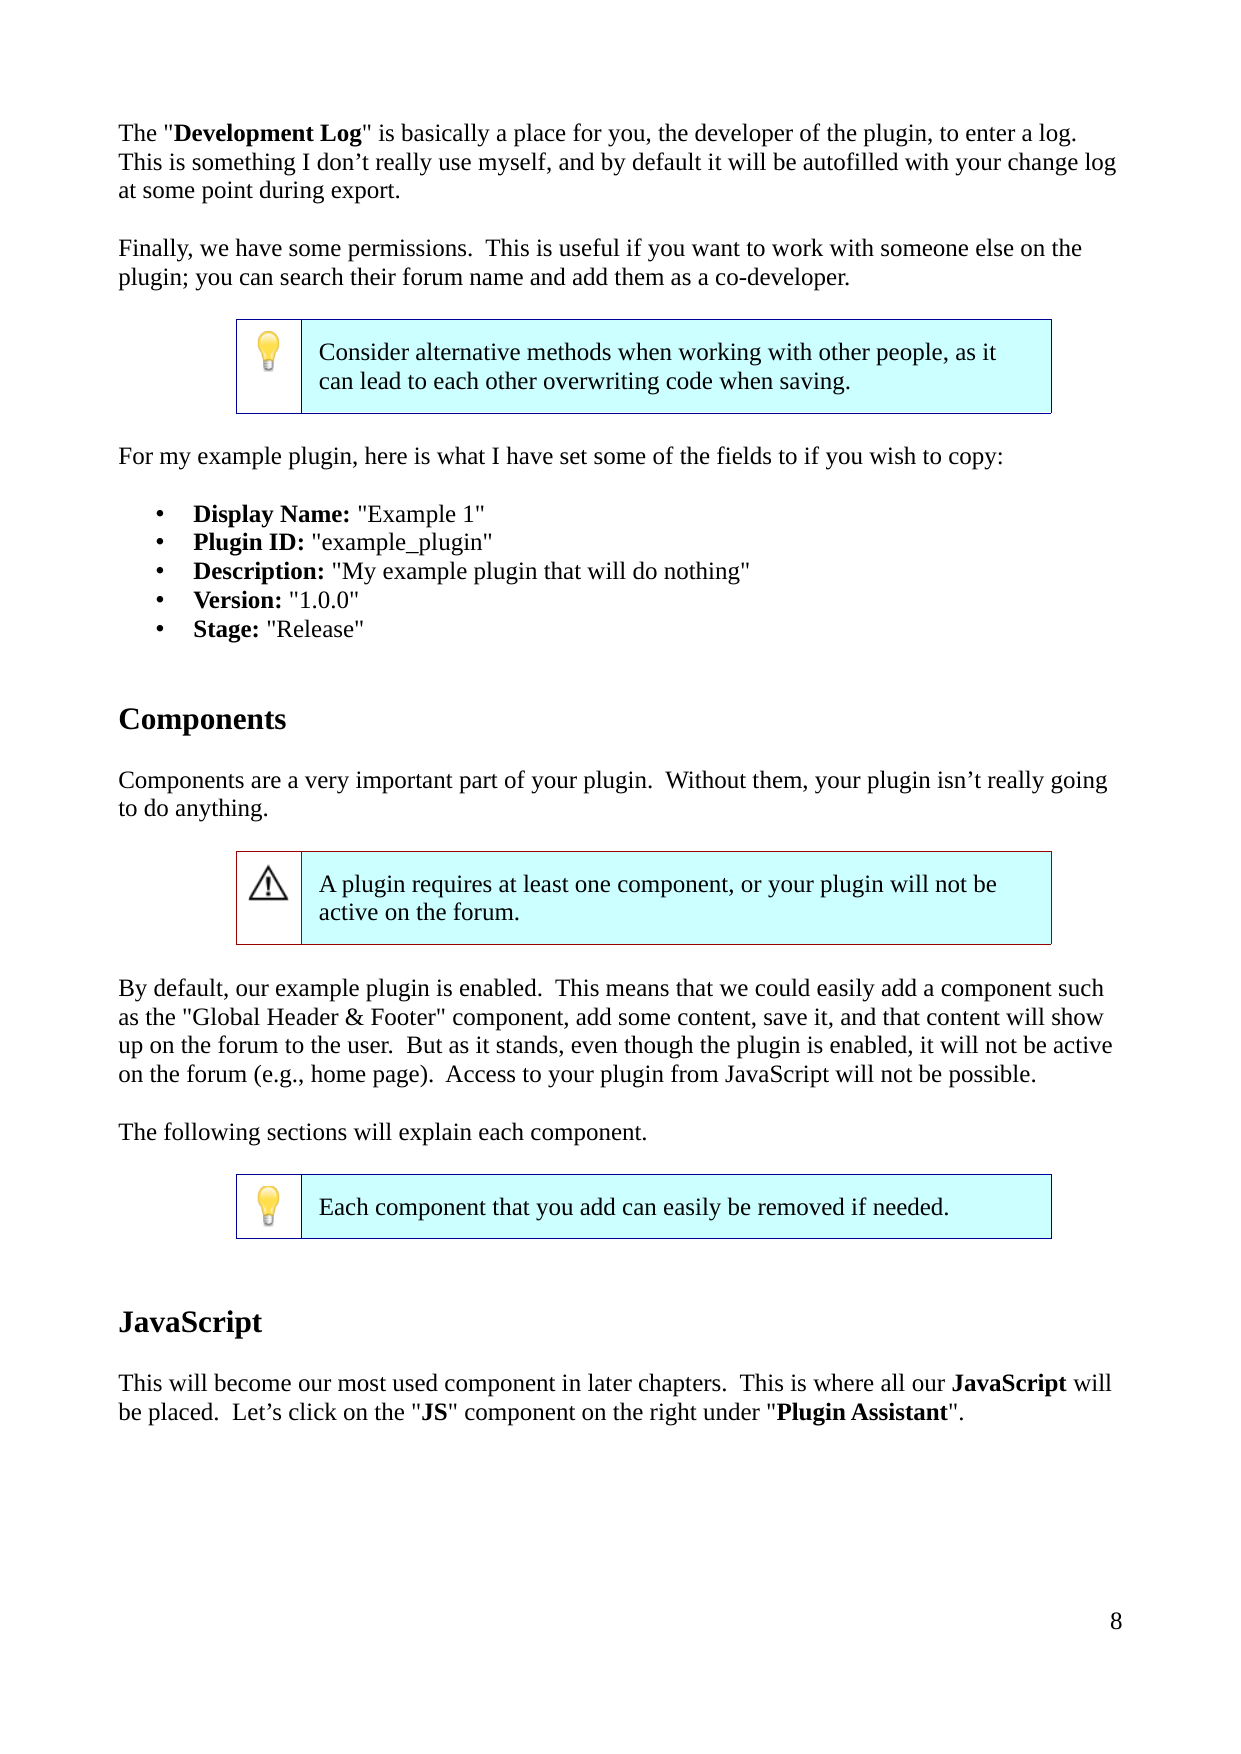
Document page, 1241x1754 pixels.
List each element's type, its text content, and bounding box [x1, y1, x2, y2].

table_header [237, 320, 301, 412]
list Plugin ID: "example_plugin" [156, 527, 1122, 556]
text The "Development Log" is basically a place for you, the developer of the plugin, to enter a log. This is something I don’t really use myself, and by default it will be autofilled with your change log at some point during export. [118, 118, 1122, 204]
picture [251, 331, 286, 372]
text JavaScript [118, 1303, 1122, 1339]
text Components are a very important part of your plugin. Without them, your plugin isn’t really going to do anything. [118, 765, 1122, 822]
text The following sections will explain each component. [118, 1117, 1122, 1145]
table_header [237, 852, 301, 944]
picture [251, 1186, 286, 1227]
table_header [237, 1175, 301, 1238]
picture [248, 862, 289, 903]
list Version: "1.0.0" [156, 585, 1122, 614]
list Description: "My example plugin that will do nothing" [156, 556, 1122, 585]
table_header Each component that you add can easily be removed if needed. [302, 1175, 1051, 1238]
text For my example plugin, here is what I have set some of the fields to if you wish to copy: [118, 441, 1122, 470]
text Components [118, 700, 1122, 736]
list Stage: "Release" [156, 614, 1122, 642]
table_header Consider alternative methods when working with other people, as it can lead to each other overwriting code when saving. [302, 320, 1051, 412]
text Finally, we have some permissions. This is useful if you want to work with someone else on the plugin; you can search their forum name and add them as a co-developer. [118, 233, 1122, 291]
table_header A plugin requires at least one component, or your plugin will not be active on the forum. [302, 852, 1051, 944]
text This will become our most used component in later chapters. This is where all our JavaScript will be placed. Let’s click on the "JS" component on the right under "Plugin Assistant". [118, 1368, 1122, 1425]
text By default, our example plugin is enabled. This means that we could easily add a component such as the "Global Header & Footer" component, add some content, save it, and that content will show up on the forum to the user. But as it stands, even though the plugin is enabled, it will not be active on the forum (e.g., home page). Access to your plugin from JavaScript will not be possible. [118, 973, 1122, 1088]
list Display Name: "Example 1" [156, 499, 1122, 527]
